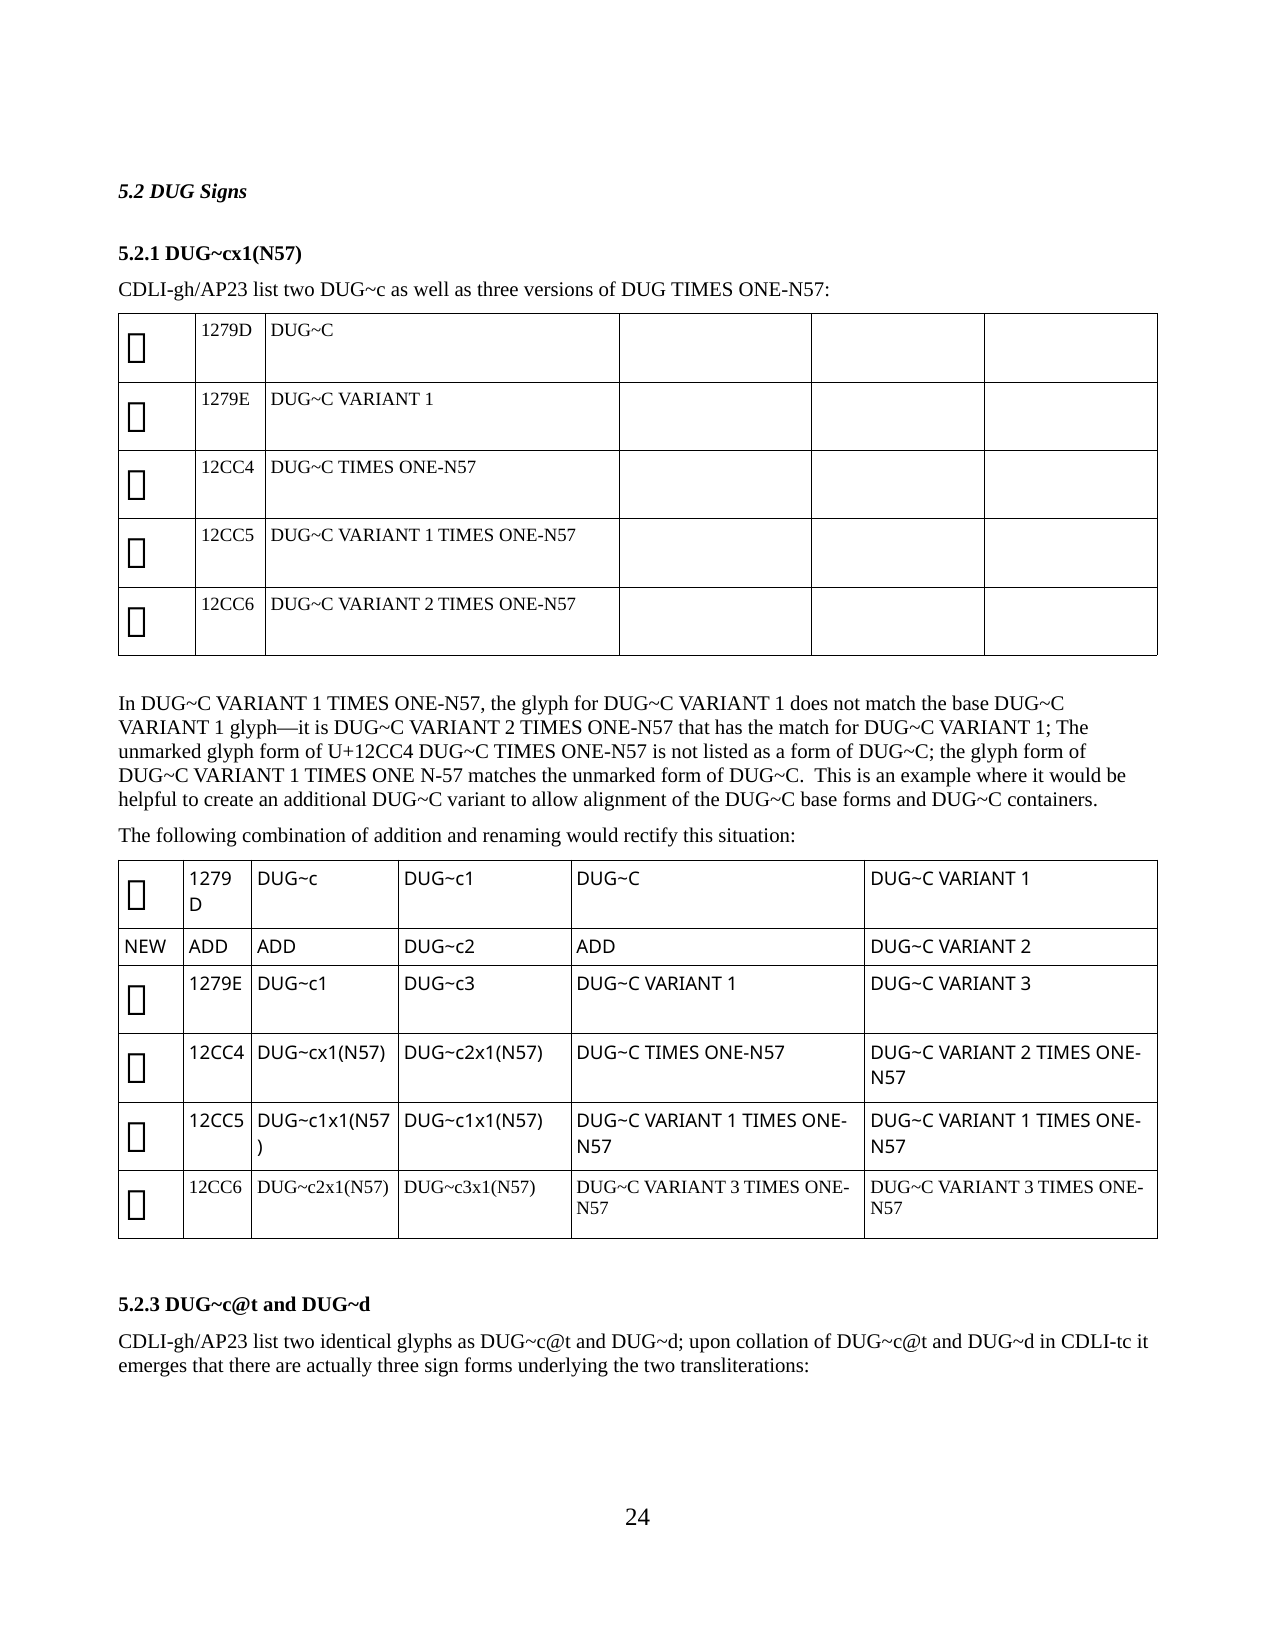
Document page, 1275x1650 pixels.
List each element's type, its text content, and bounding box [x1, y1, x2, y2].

table_cell DUG~c3 [399, 966, 571, 1033]
table_cell DUG~C VARIANT 1 [266, 383, 619, 450]
table_cell [812, 519, 984, 587]
subtitle 5.2 DUG Signs [118, 179, 1157, 203]
table_cell 𒳅 [119, 519, 195, 587]
table_cell 12CC6 [184, 1171, 251, 1238]
table_cell [985, 588, 1157, 655]
table_cell 𒳆 [119, 588, 195, 655]
table_cell [985, 519, 1157, 587]
table_cell 𒳄 [119, 1034, 183, 1102]
table_header 1279D [184, 861, 251, 928]
table_cell NEW [119, 929, 183, 965]
table_cell DUG~c1x1(N57) [252, 1103, 398, 1170]
table_cell ADD [572, 929, 864, 965]
table_header 𒞝 [119, 314, 195, 382]
table_cell DUG~C VARIANT 3 TIMES ONE-N57 [572, 1171, 864, 1238]
table_header DUG~c [252, 861, 398, 928]
table_cell DUG~c2x1(N57) [252, 1171, 398, 1238]
table_cell 12CC4 [196, 451, 265, 518]
table_cell DUG~c1x1(N57) [399, 1103, 571, 1170]
table_header 1279D [196, 314, 265, 382]
table_cell [620, 451, 811, 518]
table_cell DUG~C VARIANT 3 TIMES ONE-N57 [865, 1171, 1157, 1238]
table_cell 𒳆 [119, 1171, 183, 1238]
table_cell [812, 451, 984, 518]
table_cell DUG~C VARIANT 2 TIMES ONE-N57 [865, 1034, 1157, 1102]
table_cell 1279E [184, 966, 251, 1033]
table_cell DUG~C VARIANT 1 TIMES ONE-N57 [266, 519, 619, 587]
table_cell DUG~C VARIANT 2 [865, 929, 1157, 965]
table_cell 12CC4 [184, 1034, 251, 1102]
table_cell DUG~c1 [252, 966, 398, 1033]
table_cell 1279E [196, 383, 265, 450]
table_cell DUG~C VARIANT 1 TIMES ONE-N57 [572, 1103, 864, 1170]
table_cell 12CC5 [184, 1103, 251, 1170]
table_cell 𒳅 [119, 1103, 183, 1170]
table_cell DUG~C VARIANT 2 TIMES ONE-N57 [266, 588, 619, 655]
table_header DUG~c1 [399, 861, 571, 928]
subtitle 5.2.3 DUG~c@t and DUG~d [118, 1292, 1157, 1316]
table_cell DUG~c3x1(N57) [399, 1171, 571, 1238]
text The following combination of addition and renaming would rectify this situation: [118, 823, 1157, 847]
table_cell ADD [252, 929, 398, 965]
text In DUG~C VARIANT 1 TIMES ONE-N57, the glyph for DUG~C VARIANT 1 does not match the base DUG~C VARIANT 1 glyph—it is DUG~C VARIANT 2 TIMES ONE-N57 that has the match for DUG~C VARIANT 1; The unmarked glyph form of U+12CC4 DUG~C TIMES ONE-N57 is not listed as a form of DUG~C; the glyph form of DUG~C VARIANT 1 TIMES ONE N-57 matches the unmarked form of DUG~C. This is an example where it would be helpful to create an additional DUG~C variant to allow alignment of the DUG~C base forms and DUG~C containers. [118, 691, 1157, 811]
table_cell [985, 383, 1157, 450]
table_cell [620, 519, 811, 587]
table_cell 𒞞 [119, 383, 195, 450]
text CDLI-gh/AP23 list two identical glyphs as DUG~c@t and DUG~d; upon collation of DUG~c@t and DUG~d in CDLI-tc it emerges that there are actually three sign forms underlying the two transliterations: [118, 1329, 1157, 1377]
table_cell ADD [184, 929, 251, 965]
table_cell [812, 588, 984, 655]
table_cell [620, 588, 811, 655]
table_header [985, 314, 1157, 382]
table_cell DUG~c2x1(N57) [399, 1034, 571, 1102]
table_header [620, 314, 811, 382]
subtitle 5.2.1 DUG~cx1(N57) [118, 241, 1157, 265]
table_cell DUG~C VARIANT 3 [865, 966, 1157, 1033]
table_cell DUG~c2 [399, 929, 571, 965]
table_cell 𒳄 [119, 451, 195, 518]
table_cell DUG~C VARIANT 1 [572, 966, 864, 1033]
table_header DUG~C [266, 314, 619, 382]
table_cell [985, 451, 1157, 518]
table_cell [812, 383, 984, 450]
table_cell DUG~C TIMES ONE-N57 [266, 451, 619, 518]
table_cell 12CC6 [196, 588, 265, 655]
table_cell DUG~C VARIANT 1 TIMES ONE-N57 [865, 1103, 1157, 1170]
text CDLI-gh/AP23 list two DUG~c as well as three versions of DUG TIMES ONE-N57: [118, 277, 1157, 301]
table_header 𒞝 [119, 861, 183, 928]
table_header DUG~C VARIANT 1 [865, 861, 1157, 928]
table_cell 12CC5 [196, 519, 265, 587]
table_header DUG~C [572, 861, 864, 928]
table_cell 𒞞 [119, 966, 183, 1033]
table_cell [620, 383, 811, 450]
table_cell DUG~cx1(N57) [252, 1034, 398, 1102]
table_header [812, 314, 984, 382]
table_cell DUG~C TIMES ONE-N57 [572, 1034, 864, 1102]
